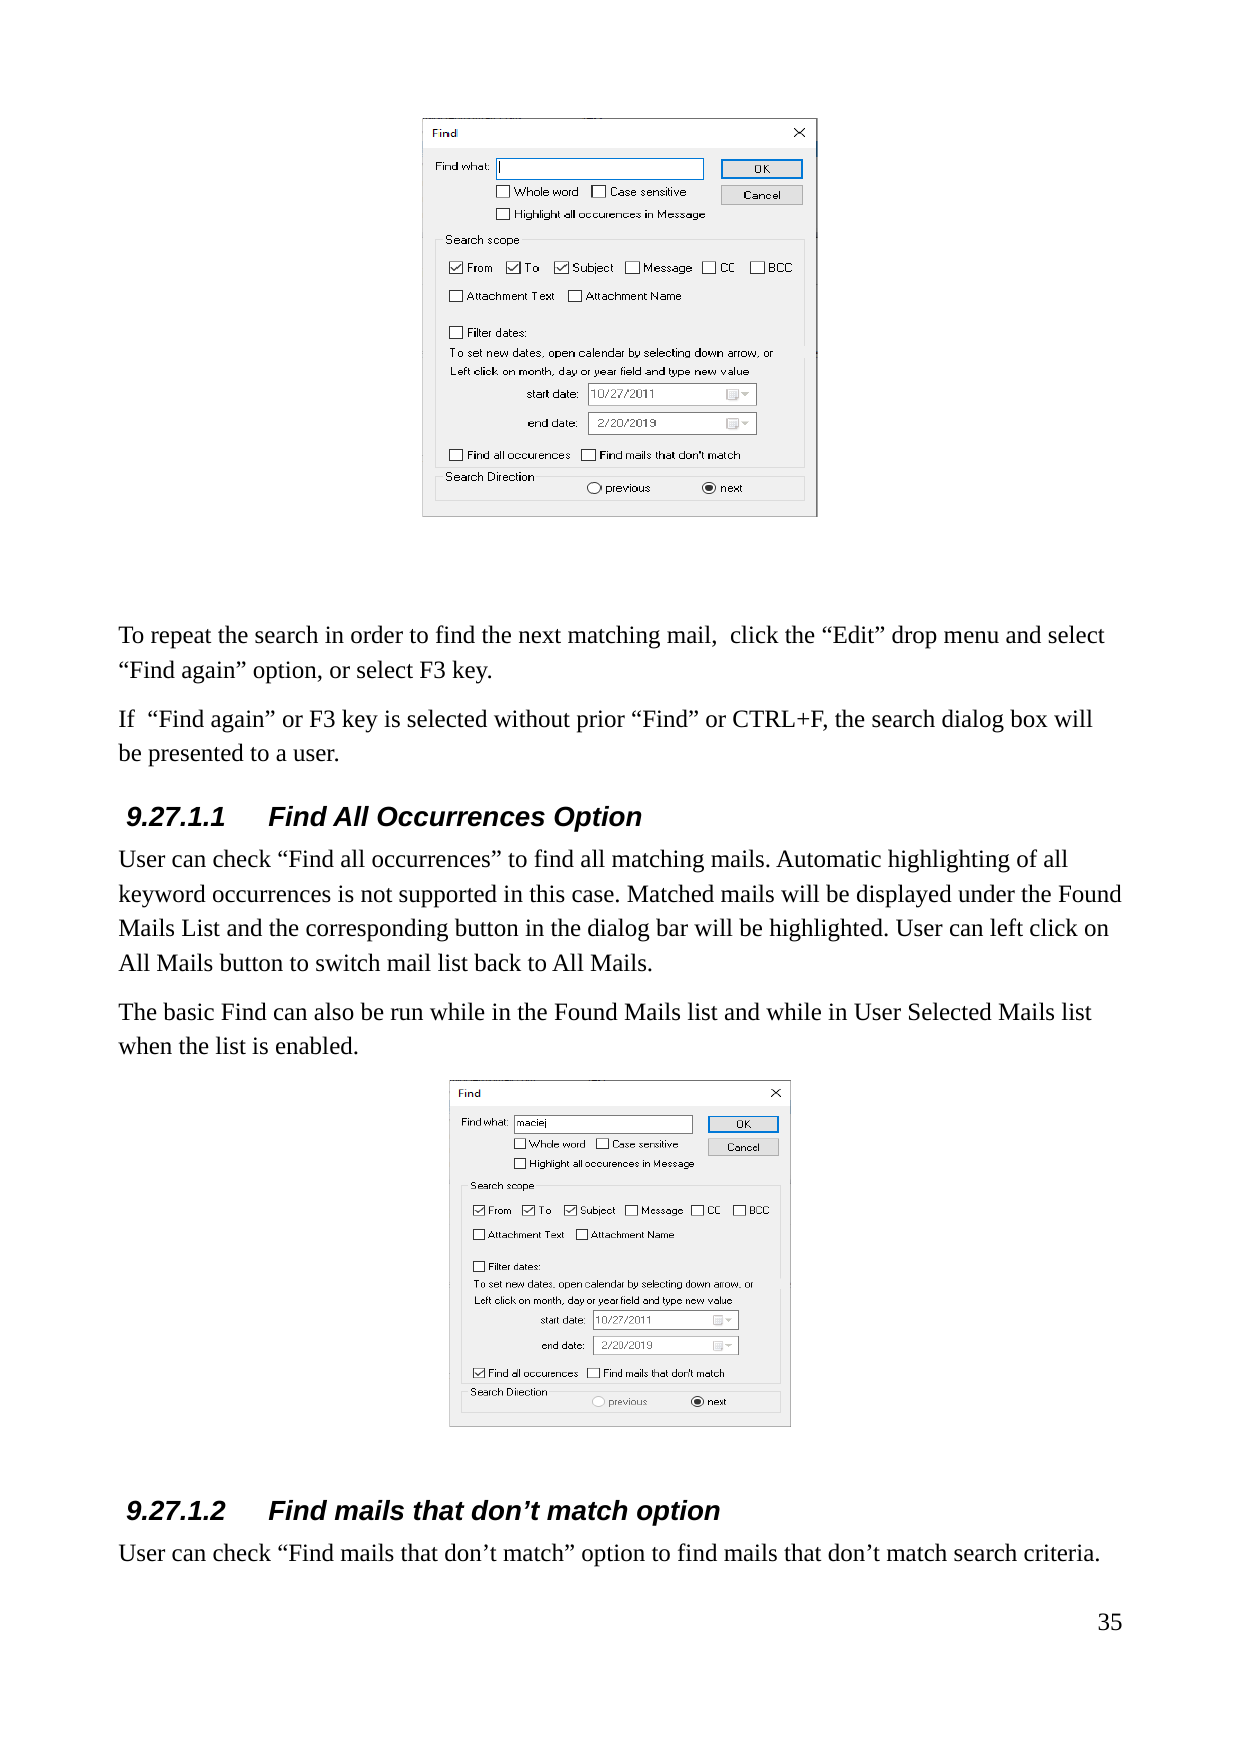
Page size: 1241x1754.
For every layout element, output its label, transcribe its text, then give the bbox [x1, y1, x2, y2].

picture [449, 1080, 791, 1427]
text User can check “Find mails that don’t match” option to find mails that don’t match search criteria. [118, 1538, 1122, 1567]
picture [422, 118, 818, 517]
text User can check “Find all occurrences” to find all matching mails. Automatic highlighting of all keyword occurrences is not supported in this case. Matched mails will be displayed under the Found Mails List and the corresponding button in the dialog bar will be highlighted. User can left click on All Mails button to switch mail list back to All Mails. [118, 844, 1122, 977]
text The basic Find can also be run while in the Found Mails list and while in User Selected Mails list when the list is enabled. [118, 997, 1122, 1060]
text If “Find again” or F3 key is selected without prior “Find” or CTRL+F, the search dialog box will be presented to a user. [118, 704, 1122, 767]
subtitle Find mails that don’t match option [118, 1494, 1122, 1526]
subtitle Find All Occurrences Option [118, 800, 1122, 832]
text To repeat the search in order to find the next matching mail, click the “Edit” drop menu and select “Find again” option, or select F3 key. [118, 620, 1122, 684]
